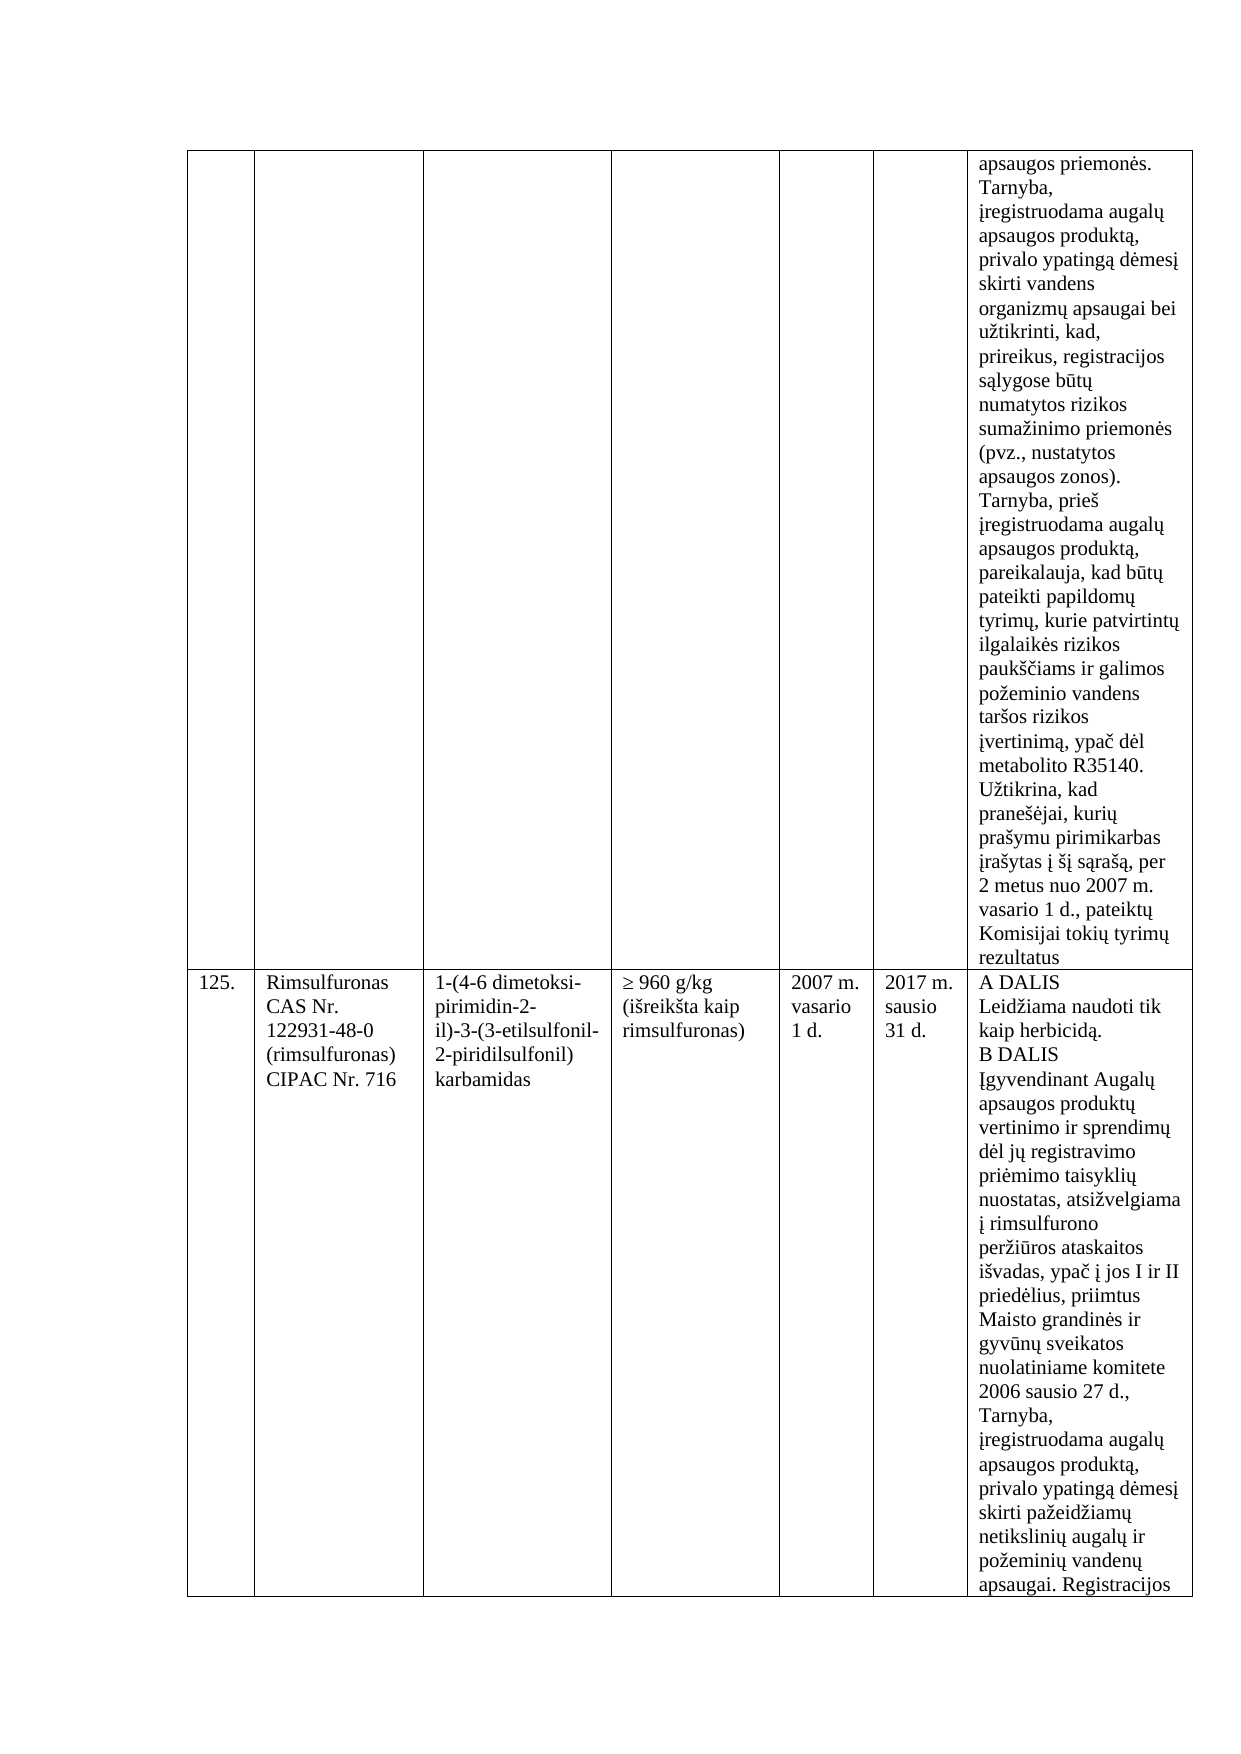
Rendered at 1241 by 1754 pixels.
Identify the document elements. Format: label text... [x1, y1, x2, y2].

table_cell [874, 151, 967, 969]
table_cell [612, 151, 779, 969]
table_cell [255, 151, 423, 969]
table_cell Rimsulfuronas CAS Nr. 122931-48-0 (rimsulfuronas) CIPAC Nr. 716 [255, 970, 423, 1596]
table_cell 1-(4-6 dimetoksi-pirimidin-2- il)-3-(3-etilsulfonil-2-piridilsulfonil) karbamidas [424, 970, 611, 1596]
table_cell [188, 151, 254, 969]
table_cell ≥ 960 g/kg (išreikšta kaip rimsulfuronas) [612, 970, 779, 1596]
table_cell [780, 151, 873, 969]
table_cell 2007 m. vasario 1 d. [780, 970, 873, 1596]
table_cell A DALIS Leidžiama naudoti tik kaip herbicidą. B DALIS Įgyvendinant Augalų apsaugos produktų vertinimo ir sprendimų dėl jų registravimo priėmimo taisyklių nuostatas, atsižvelgiama į rimsulfurono peržiūros ataskaitos išvadas, ypač į jos I ir II priedėlius, priimtus Maisto grandinės ir gyvūnų sveikatos nuolatiniame komitete 2006 sausio 27 d., Tarnyba, įregistruodama augalų apsaugos produktą, privalo ypatingą dėmesį skirti pažeidžiamų netikslinių augalų ir požeminių vandenų apsaugai. Registracijos [968, 970, 1192, 1596]
table_cell 2017 m. sausio 31 d. [874, 970, 967, 1596]
table_cell [424, 151, 611, 969]
table_cell apsaugos priemonės. Tarnyba, įregistruodama augalų apsaugos produktą, privalo ypatingą dėmesį skirti vandens organizmų apsaugai bei užtikrinti, kad, prireikus, registracijos sąlygose būtų numatytos rizikos sumažinimo priemonės (pvz., nustatytos apsaugos zonos). Tarnyba, prieš įregistruodama augalų apsaugos produktą, pareikalauja, kad būtų pateikti papildomų tyrimų, kurie patvirtintų ilgalaikės rizikos paukščiams ir galimos požeminio vandens taršos rizikos įvertinimą, ypač dėl metabolito R35140. Užtikrina, kad pranešėjai, kurių prašymu pirimikarbas įrašytas į šį sąrašą, per 2 metus nuo 2007 m. vasario 1 d., pateiktų Komisijai tokių tyrimų rezultatus [968, 151, 1192, 969]
table_cell 125. [188, 970, 254, 1596]
